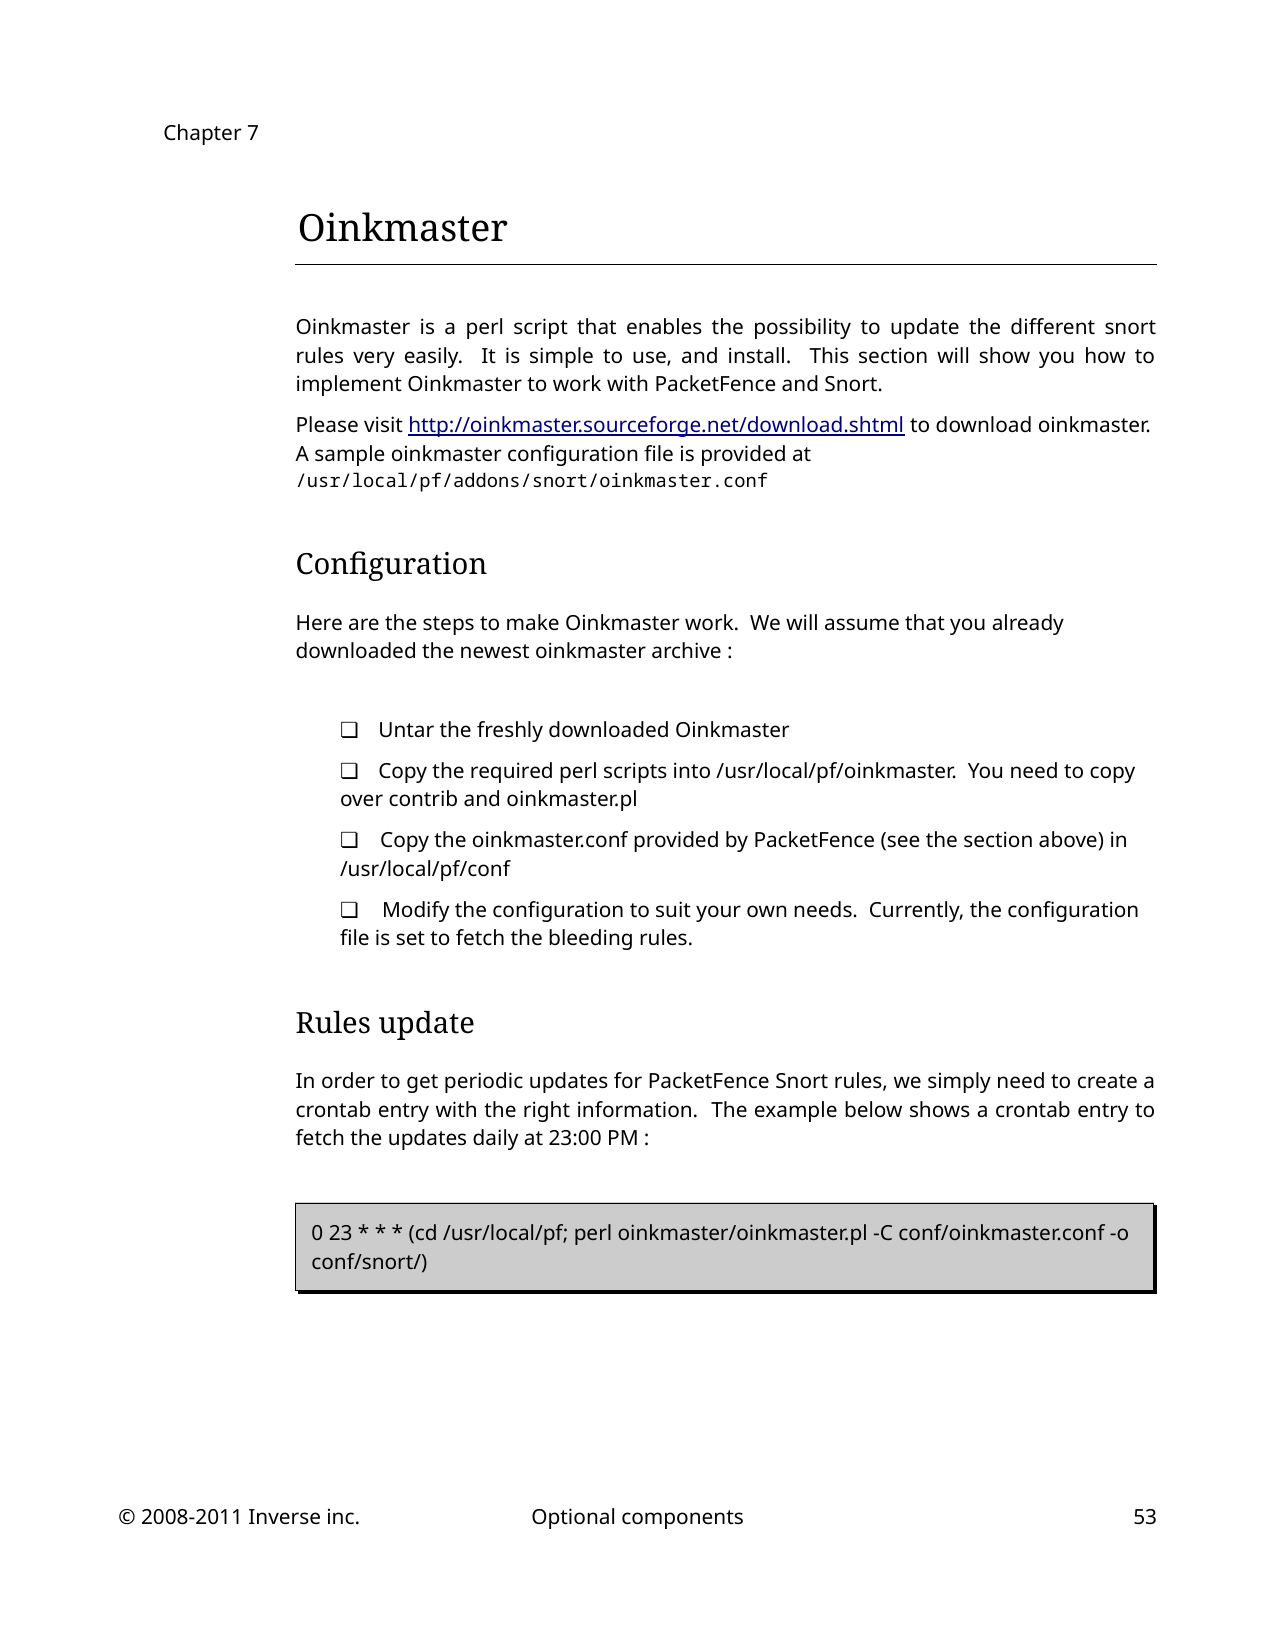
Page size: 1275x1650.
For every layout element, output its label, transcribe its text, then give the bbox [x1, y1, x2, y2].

text Oinkmaster is a perl script that enables the possibility to update the different snort rules very easily. It is simple to use, and install. This section will show you how to implement Oinkmaster to work with PacketFence and Snort. [295, 312, 1157, 398]
text Please visit http://oinkmaster.sourceforge.net/download.shtml to download oinkmaster. A sample oinkmaster configuration file is provided at /usr/local/pf/addons/snort/oinkmaster.conf [295, 410, 1157, 493]
text ❏ Copy the oinkmaster.conf provided by PacketFence (see the section above) in /usr/local/pf/conf [340, 825, 1157, 882]
text ❏ Copy the required perl scripts into /usr/local/pf/oinkmaster. You need to copy over contrib and oinkmaster.pl [340, 756, 1157, 813]
text ❏ Modify the configuration to suit your own needs. Currently, the configuration file is set to fetch the bleeding rules. [340, 895, 1157, 952]
subtitle Configuration [295, 543, 1157, 583]
text ❏ Untar the freshly downloaded Oinkmaster [340, 715, 1157, 743]
text In order to get periodic updates for PacketFence Snort rules, we simply need to create a crontab entry with the right information. The example below shows a crontab entry to fetch the updates daily at 23:00 PM : [295, 1067, 1157, 1152]
subtitle Oinkmaster [295, 201, 1157, 264]
subtitle Rules update [295, 1002, 1157, 1042]
text 0 23 * * * (cd /usr/local/pf; perl oinkmaster/oinkmaster.pl -C conf/oinkmaster.conf -o conf/snort/) [296, 1204, 1153, 1290]
text Here are the steps to make Oinkmaster work. We will assume that you already downloaded the newest oinkmaster archive : [295, 608, 1157, 664]
